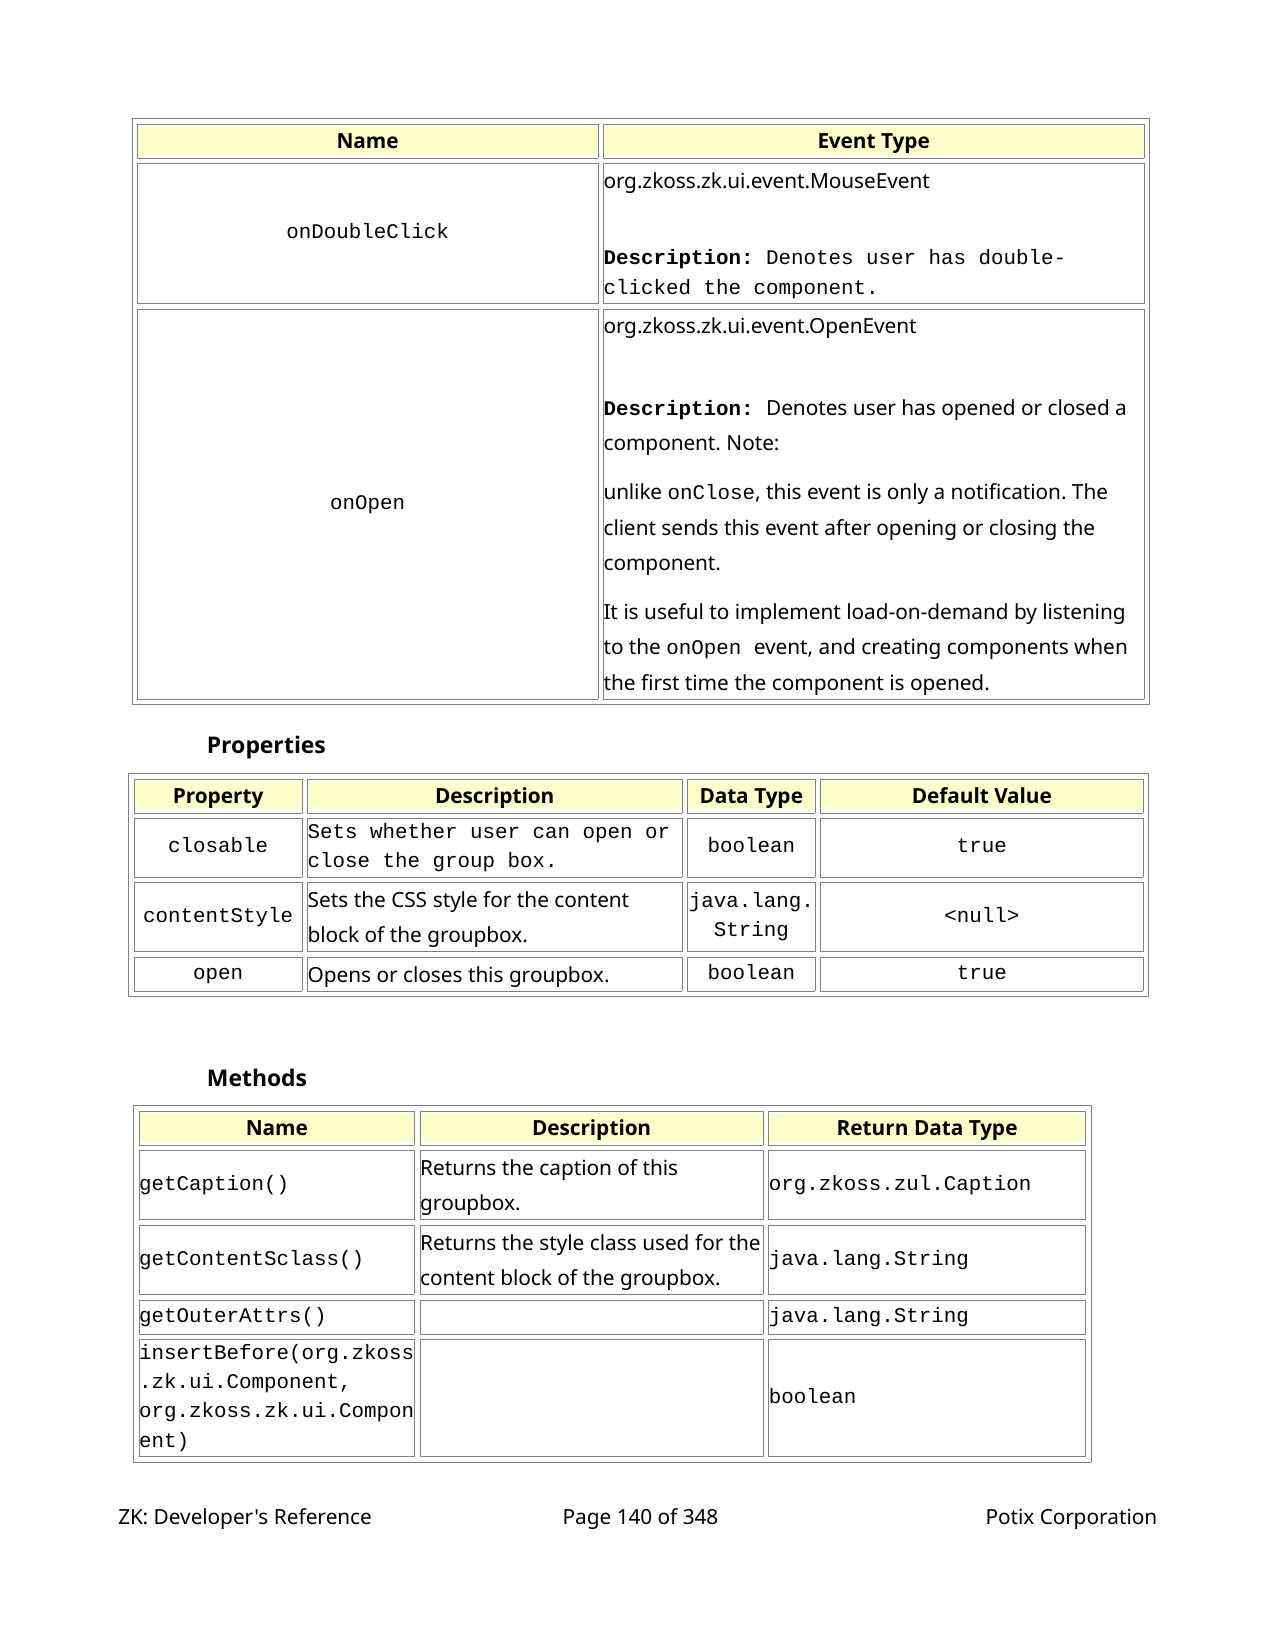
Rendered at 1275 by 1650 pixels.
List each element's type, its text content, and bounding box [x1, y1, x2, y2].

table_cell true [818, 813, 1146, 877]
table_cell boolean [766, 1334, 1088, 1456]
table_cell open [131, 951, 304, 991]
table_cell [417, 1334, 766, 1456]
subtitle Properties [207, 729, 1157, 761]
table_header Description [417, 1106, 766, 1145]
table_cell java.lang.String [766, 1294, 1088, 1333]
table_cell insertBefore(org.zkoss.zk.ui.Component, org.zkoss.zk.ui.Component) [136, 1334, 417, 1456]
table_header Description [305, 774, 685, 812]
table_cell Returns the caption of this groupbox. [417, 1145, 766, 1219]
table_cell true [818, 951, 1146, 991]
table_header Return Data Type [766, 1106, 1088, 1145]
table_cell Sets whether user can open or close the group box. [305, 813, 685, 877]
table_header Name [136, 1106, 417, 1145]
table_cell onDoubleClick [134, 158, 600, 303]
table_header Property [131, 774, 304, 812]
table_cell java.lang.String [685, 877, 817, 951]
table_cell java.lang.String [766, 1219, 1088, 1294]
table_cell getCaption() [136, 1145, 417, 1219]
table_header Default Value [818, 774, 1146, 812]
table_cell org.zkoss.zk.ui.event.MouseEvent Description: Denotes user has double-clicked the component. [600, 158, 1147, 303]
table_cell Sets the CSS style for the content block of the groupbox. [305, 877, 685, 951]
table_cell boolean [685, 951, 817, 991]
table_cell Opens or closes this groupbox. [305, 951, 685, 991]
table_header Data Type [685, 774, 817, 812]
table_cell [421, 1301, 763, 1333]
table_header Name [134, 119, 600, 158]
table_cell contentStyle [131, 877, 304, 951]
table_cell <null> [818, 877, 1146, 951]
table_cell org.zkoss.zul.Caption [766, 1145, 1088, 1219]
subtitle Methods [207, 1061, 1157, 1093]
table_cell closable [131, 813, 304, 877]
table_cell Returns the style class used for the content block of the groupbox. [417, 1219, 766, 1294]
table_cell onOpen [134, 303, 600, 699]
table_header Event Type [600, 119, 1147, 158]
table_cell getOuterAttrs() [136, 1294, 417, 1333]
table_cell [417, 1294, 766, 1333]
table_cell getContentSclass() [136, 1219, 417, 1294]
table_cell [421, 1340, 763, 1456]
table_cell org.zkoss.zk.ui.event.OpenEvent Description: Denotes user has opened or closed a component. Note: unlike onClose, this event is only a notification. The client sends this event after opening or closing the component. It is useful to implement load-on-demand by listening to the onOpen event, and creating components when the first time the component is opened. [600, 303, 1147, 699]
table_cell boolean [685, 813, 817, 877]
